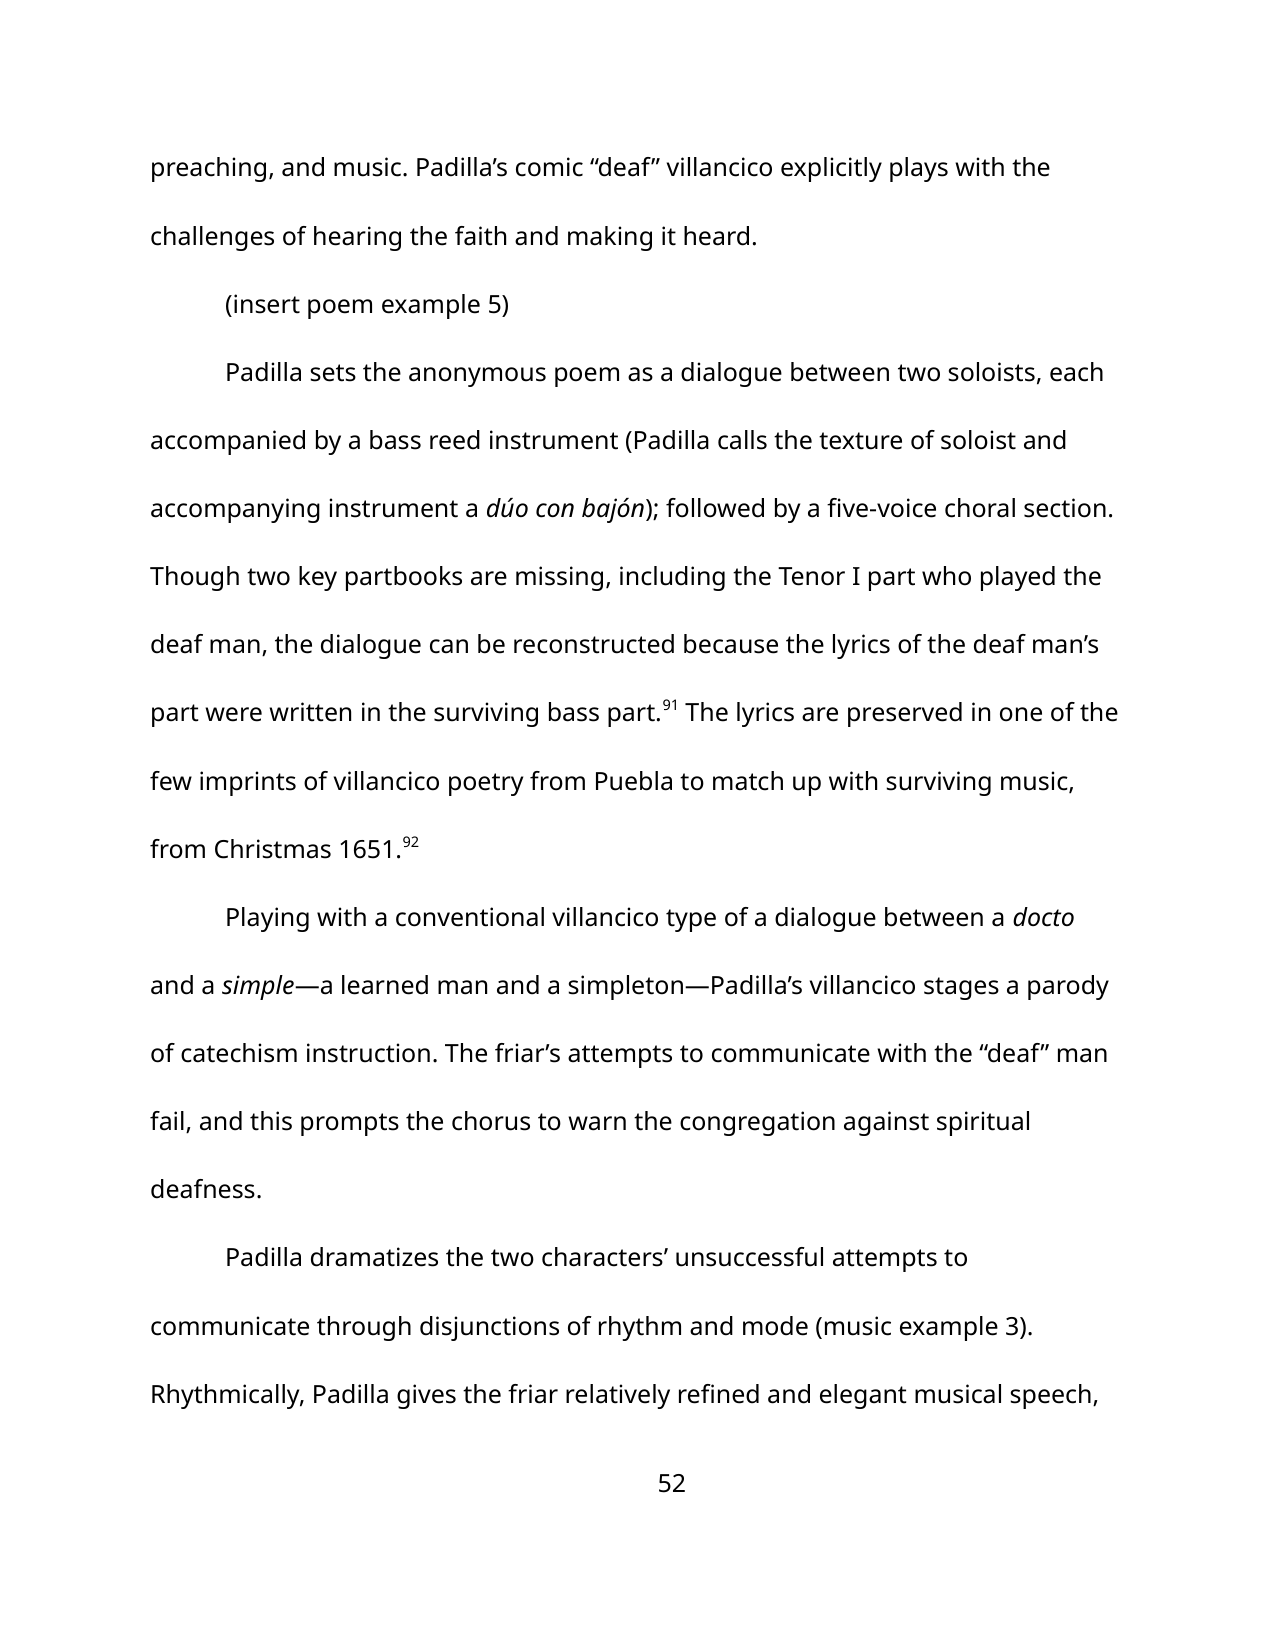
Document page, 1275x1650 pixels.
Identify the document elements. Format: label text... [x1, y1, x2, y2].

text Playing with a conventional villancico type of a dialogue between a docto and a simple—a learned man and a simpleton—Padilla’s villancico stages a parody of catechism instruction. The friar’s attempts to communicate with the “deaf” man fail, and this prompts the chorus to warn the congregation against spiritual deafness. [150, 899, 1125, 1206]
text Padilla dramatizes the two characters’ unsuccessful attempts to communicate through disjunctions of rhythm and mode (music example 3). Rhythmically, Padilla gives the friar relatively refined and elegant musical speech, [150, 1240, 1125, 1410]
text (insert poem example 5) [150, 286, 1125, 320]
text Padilla sets the anonymous poem as a dialogue between two soloists, each accompanied by a bass reed instrument (Padilla calls the texture of soloist and accompanying instrument a dúo con bajón); followed by a five-voice choral section. Though two key partbooks are missing, including the Tenor I part who played the deaf man, the dialogue can be reconstructed because the lyrics of the deaf man’s part were written in the surviving bass part. The lyrics are preserved in one of the few imprints of villancico poetry from Puebla to match up with surviving music, from Christmas 1651. [150, 354, 1125, 865]
text preaching, and music. Padilla’s comic “deaf” villancico explicitly plays with the challenges of hearing the faith and making it heard. [150, 150, 1125, 252]
